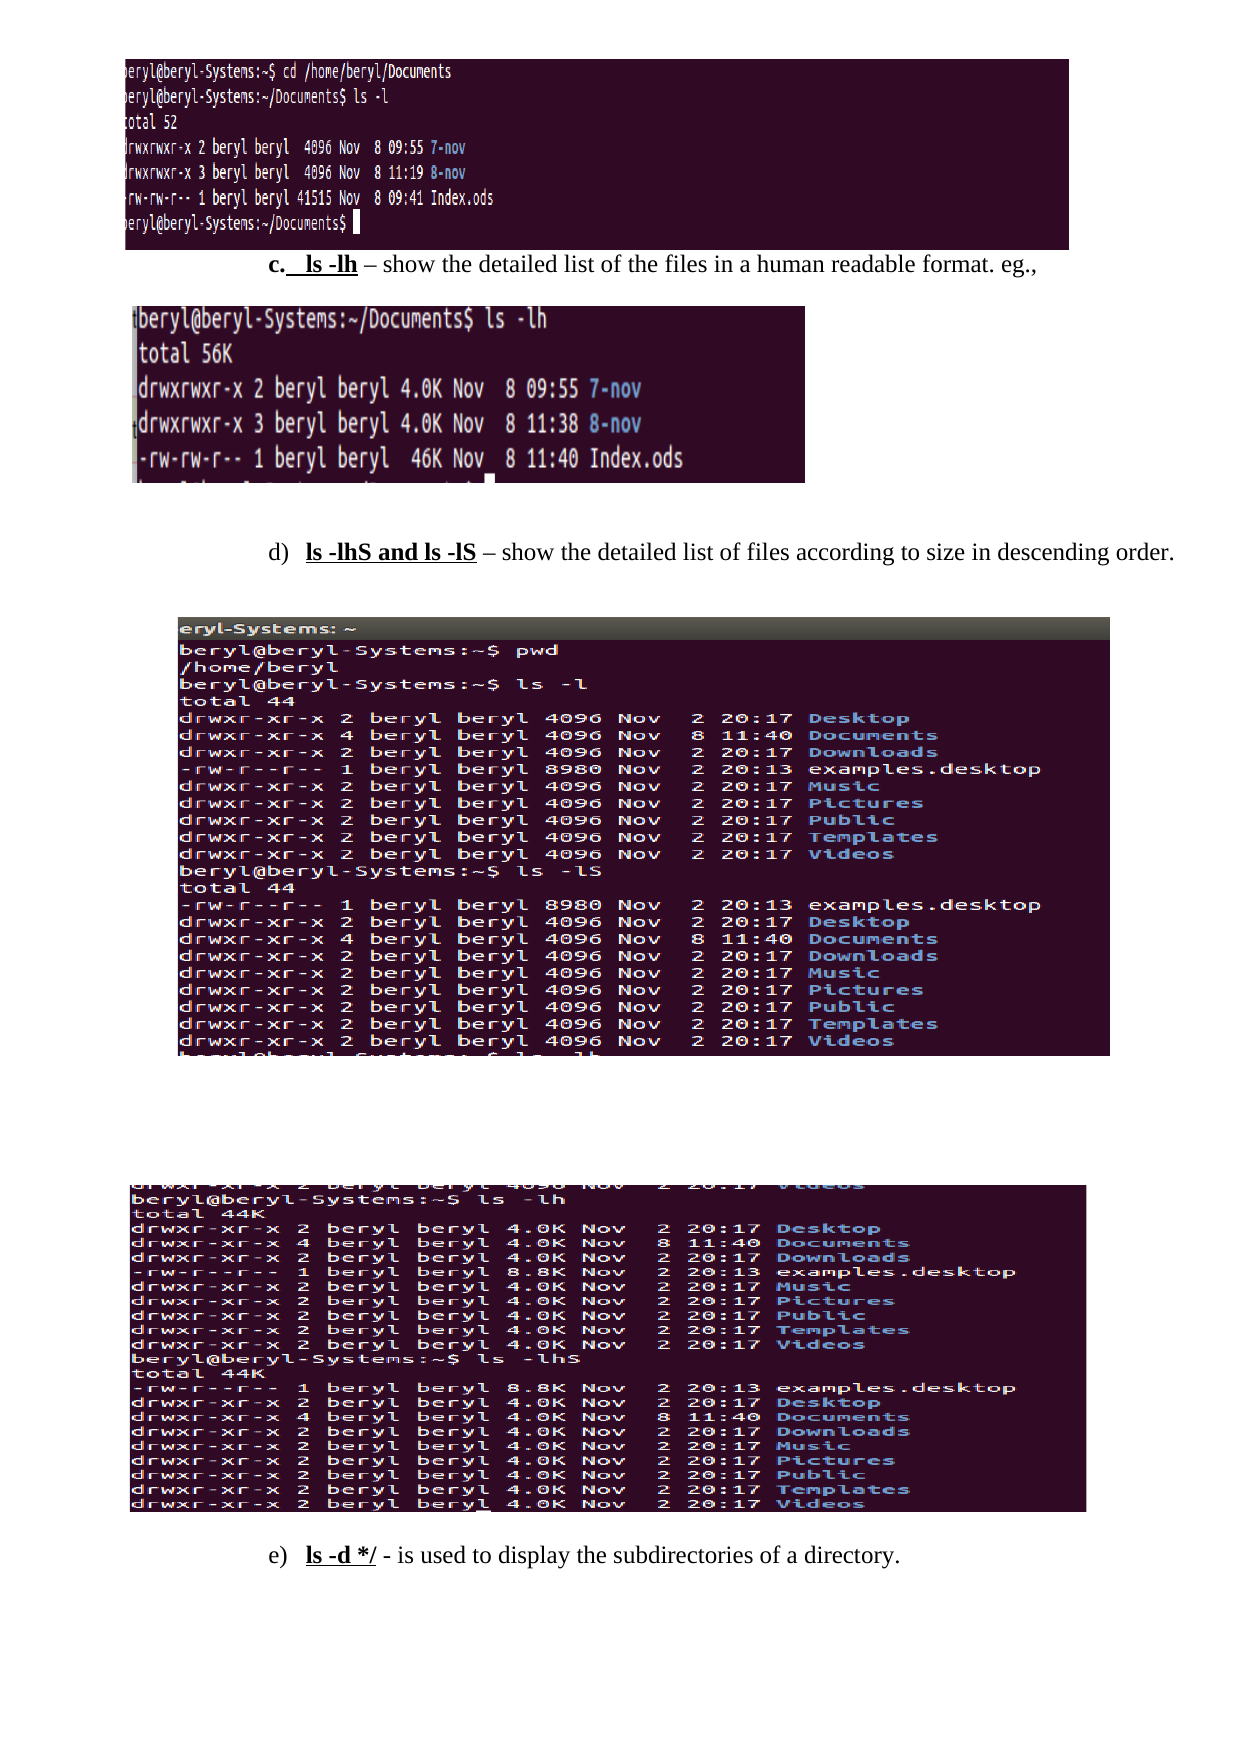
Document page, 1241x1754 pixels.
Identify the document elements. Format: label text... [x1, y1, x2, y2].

list ls -lhS and ls -lS – show the detailed list of files according to size in descending order. [268, 537, 1181, 565]
list ls -lh – show the detailed list of the files in a human readable format. eg., [268, 59, 1181, 278]
picture [132, 306, 741, 483]
picture [129, 1185, 251, 1512]
picture [177, 617, 296, 1056]
list ls -d */ - is used to display the subdirectories of a directory. [268, 1540, 1181, 1569]
